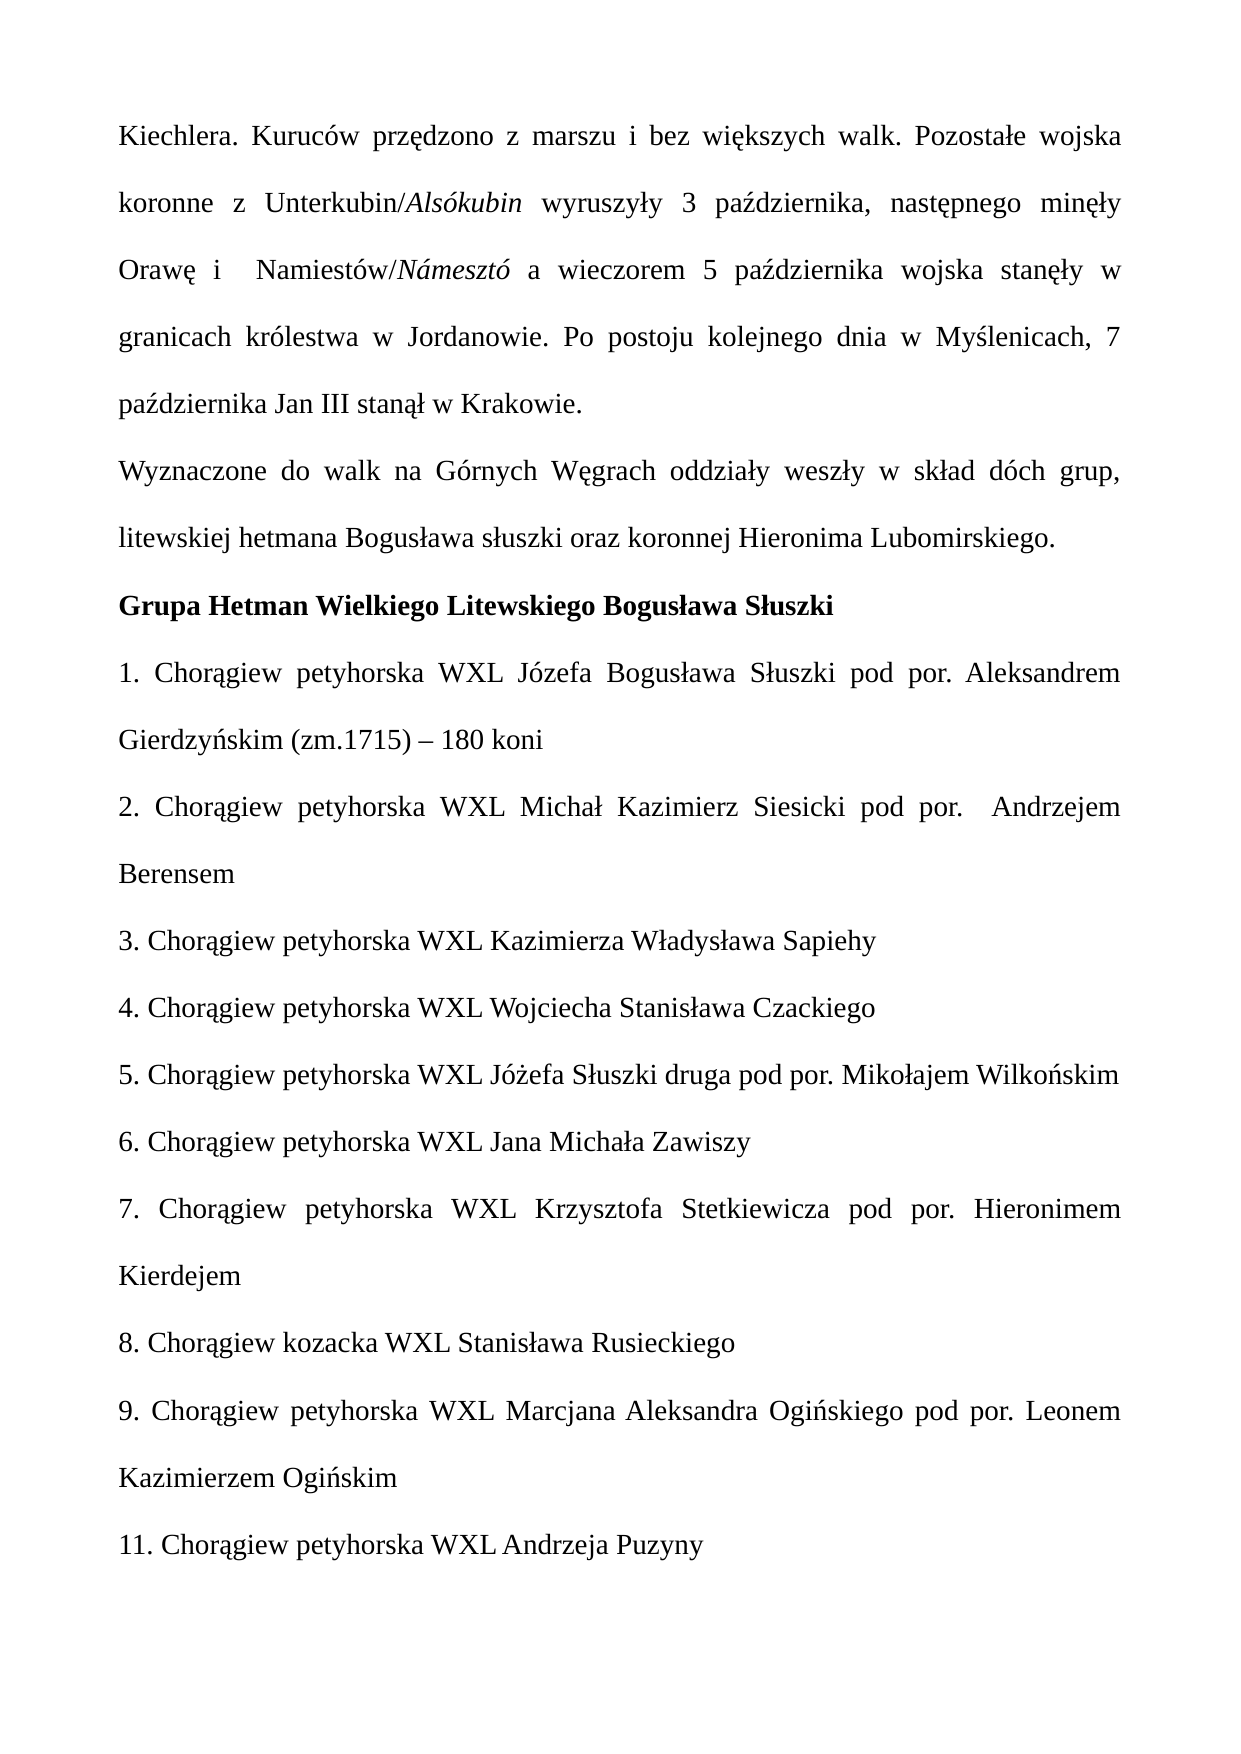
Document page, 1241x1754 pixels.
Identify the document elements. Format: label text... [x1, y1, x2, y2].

text 11. Chorągiew petyhorska WXL Andrzeja Puzyny [118, 1527, 1122, 1560]
text Wyznaczone do walk na Górnych Węgrach oddziały weszły w skład dóch grup, litewskiej hetmana Bogusława słuszki oraz koronnej Hieronima Lubomirskiego. [118, 453, 1122, 554]
text 3. Chorągiew petyhorska WXL Kazimierza Władysława Sapiehy [118, 923, 1122, 957]
text 1. Chorągiew petyhorska WXL Józefa Bogusława Słuszki pod por. Aleksandrem Gierdzyńskim (zm.1715) – 180 koni [118, 655, 1122, 755]
text 9. Chorągiew petyhorska WXL Marcjana Aleksandra Ogińskiego pod por. Leonem Kazimierzem Ogińskim [118, 1393, 1122, 1493]
text 4. Chorągiew petyhorska WXL Wojciecha Stanisława Czackiego [118, 990, 1122, 1024]
text 5. Chorągiew petyhorska WXL Jóżefa Słuszki druga pod por. Mikołajem Wilkońskim [118, 1057, 1122, 1091]
text Kiechlera. Kuruców przędzono z marszu i bez większych walk. Pozostałe wojska koronne z Unterkubin/Alsókubin wyruszyły 3 października, następnego minęły Orawę i Namiestów/Námesztó a wieczorem 5 października wojska stanęły w granicach królestwa w Jordanowie. Po postoju kolejnego dnia w Myślenicach, 7 października Jan III stanął w Krakowie. [118, 118, 1122, 420]
text 7. Chorągiew petyhorska WXL Krzysztofa Stetkiewicza pod por. Hieronimem Kierdejem [118, 1191, 1122, 1292]
text 2. Chorągiew petyhorska WXL Michał Kazimierz Siesicki pod por. Andrzejem Berensem [118, 789, 1122, 889]
text Grupa Hetman Wielkiego Litewskiego Bogusława Słuszki [118, 588, 1122, 621]
text 6. Chorągiew petyhorska WXL Jana Michała Zawiszy [118, 1124, 1122, 1158]
text 8. Chorągiew kozacka WXL Stanisława Rusieckiego [118, 1326, 1122, 1359]
